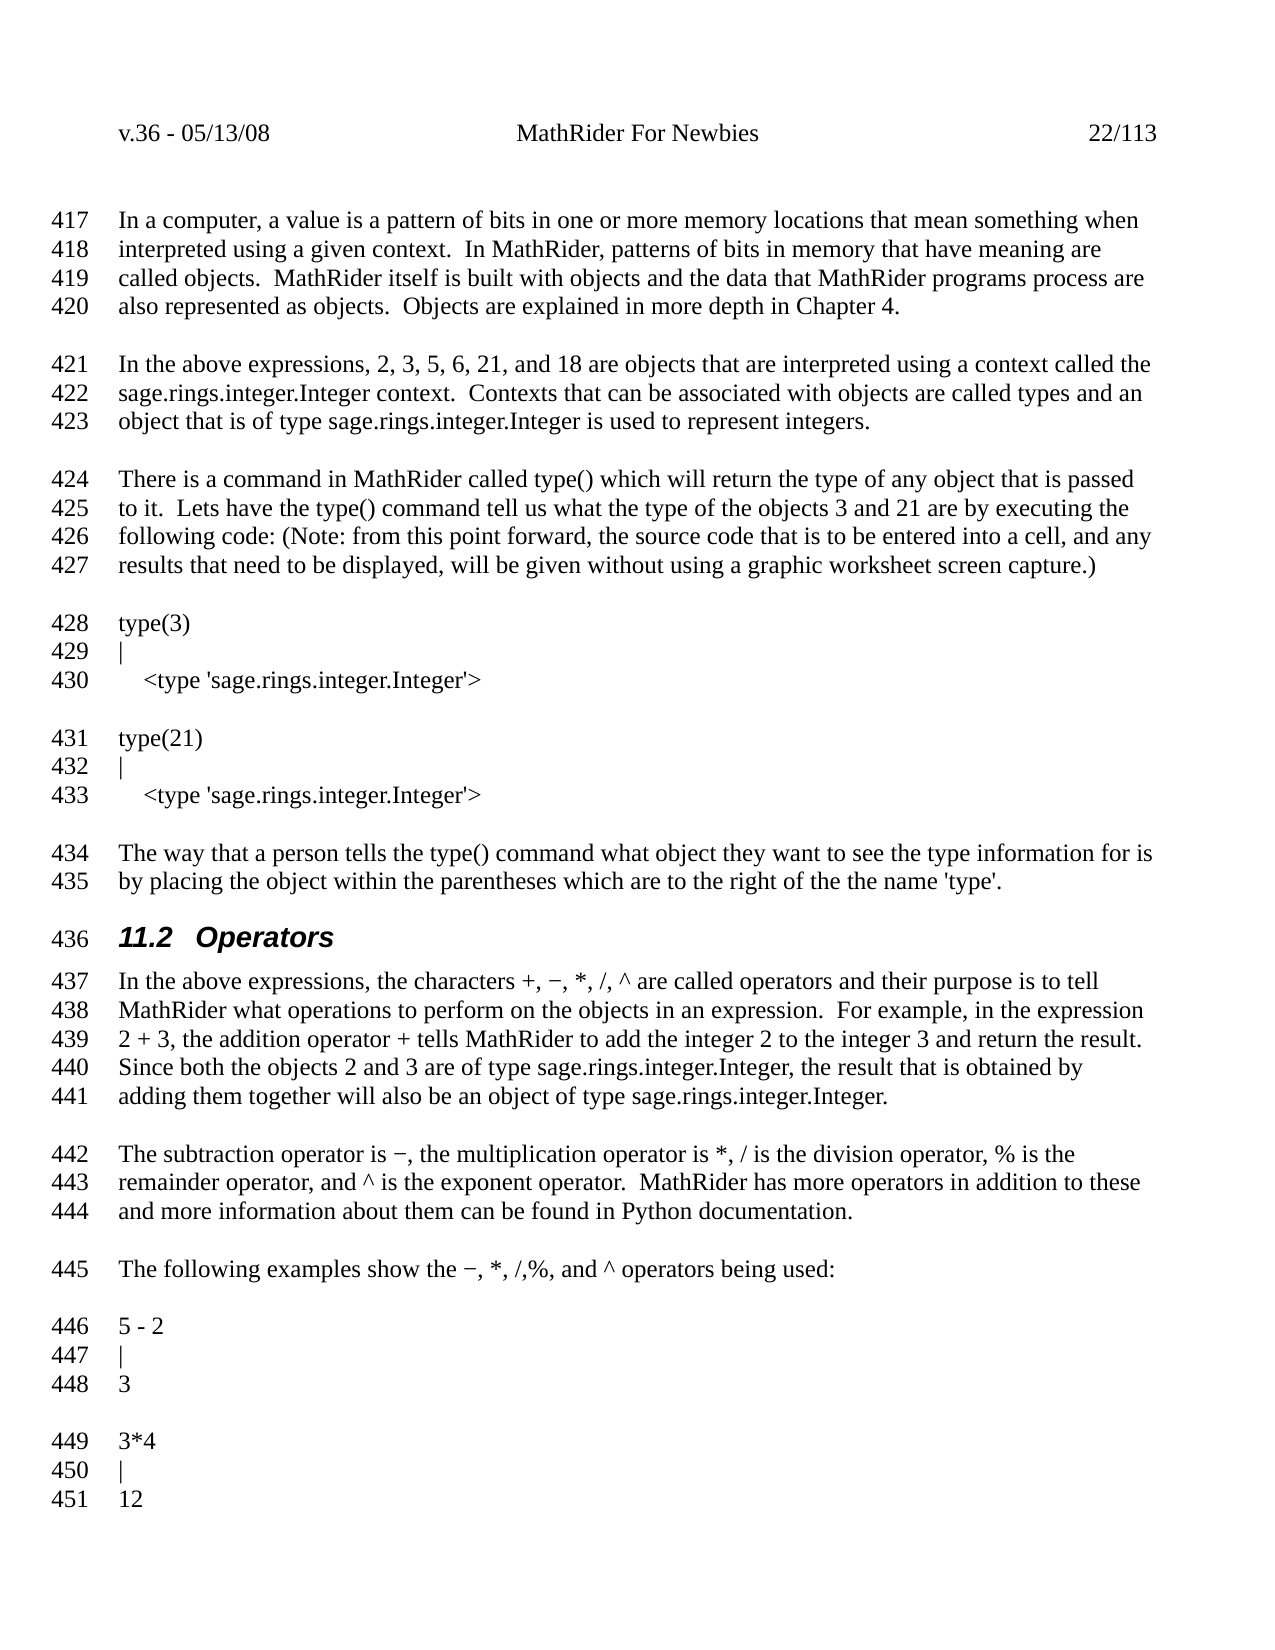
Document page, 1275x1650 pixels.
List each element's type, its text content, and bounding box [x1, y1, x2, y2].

text The way that a person tells the type() command what object they want to see the type information for is by placing the object within the parentheses which are to the right of the the name 'type'. [118, 838, 1157, 895]
text | [118, 751, 1157, 780]
text 3*4 [118, 1426, 1157, 1455]
text The subtraction operator is −, the multiplication operator is *, / is the division operator, % is the remainder operator, and ^ is the exponent operator. MathRider has more operators in addition to these and more information about them can be found in Python documentation. [118, 1139, 1157, 1225]
text There is a command in MathRider called type() which will return the type of any object that is passed to it. Lets have the type() command tell us what the type of the objects 3 and 21 are by executing the following code: (Note: from this point forward, the source code that is to be entered into a cell, and any results that need to be displayed, will be given without using a graphic worksheet screen capture.) [118, 464, 1157, 579]
text | [118, 636, 1157, 665]
text <type 'sage.rings.integer.Integer'> [118, 665, 1157, 694]
subtitle Operators [118, 920, 1157, 954]
text | [118, 1455, 1157, 1484]
text The following examples show the −, *, /,%, and ^ operators being used: [118, 1254, 1157, 1282]
text | [118, 1340, 1157, 1369]
text type(21) [118, 723, 1157, 751]
text 3 [118, 1369, 1157, 1397]
text In a computer, a value is a pattern of bits in one or more memory locations that mean something when interpreted using a given context. In MathRider, patterns of bits in memory that have meaning are called objects. MathRider itself is built with objects and the data that MathRider programs process are also represented as objects. Objects are explained in more depth in Chapter 4. [118, 205, 1157, 320]
text In the above expressions, the characters +, −, *, /, ^ are called operators and their purpose is to tell MathRider what operations to perform on the objects in an expression. For example, in the expression 2 + 3, the addition operator + tells MathRider to add the integer 2 to the integer 3 and return the result. Since both the objects 2 and 3 are of type sage.rings.integer.Integer, the result that is obtained by adding them together will also be an object of type sage.rings.integer.Integer. [118, 966, 1157, 1110]
text <type 'sage.rings.integer.Integer'> [118, 780, 1157, 809]
text 5 - 2 [118, 1311, 1157, 1340]
text In the above expressions, 2, 3, 5, 6, 21, and 18 are objects that are interpreted using a context called the sage.rings.integer.Integer context. Contexts that can be associated with objects are called types and an object that is of type sage.rings.integer.Integer is used to represent integers. [118, 349, 1157, 435]
text type(3) [118, 608, 1157, 636]
text 12 [118, 1484, 1157, 1512]
